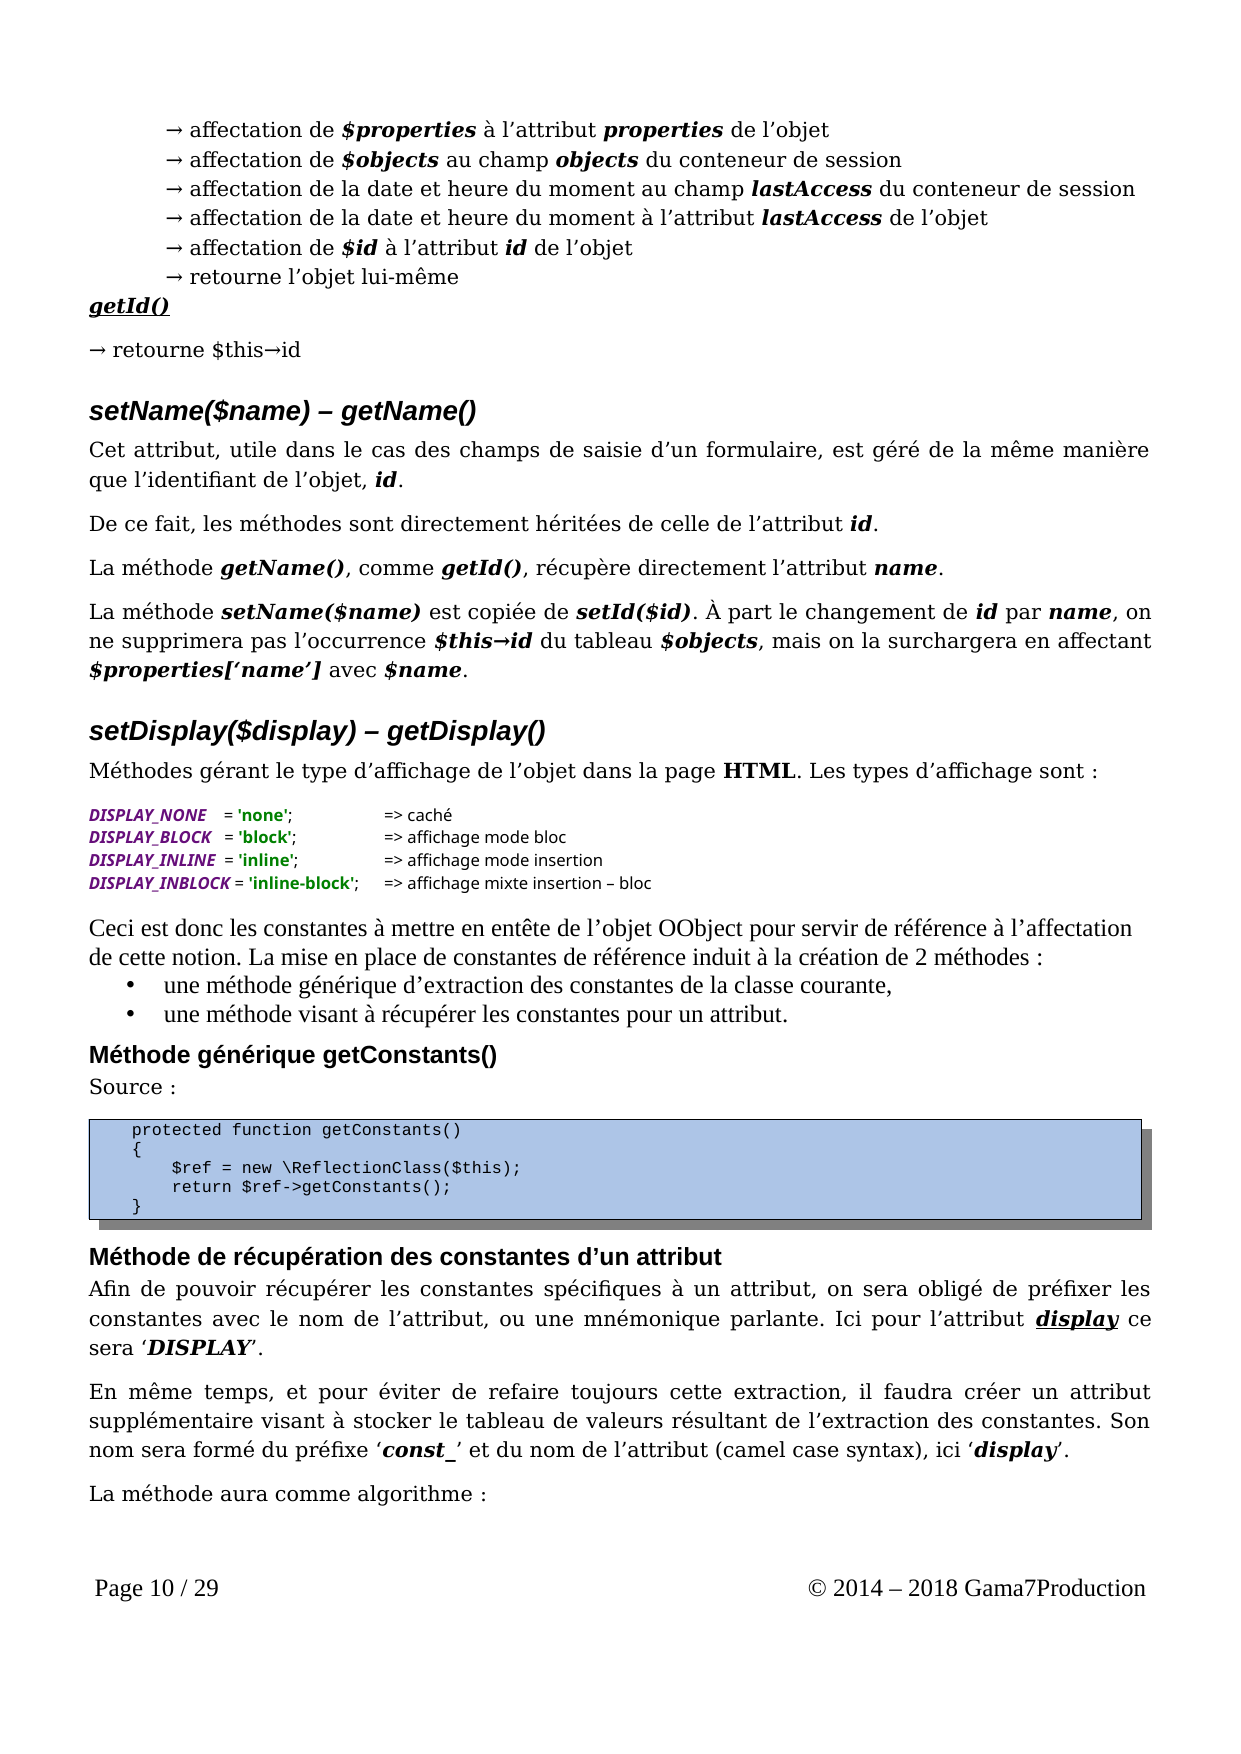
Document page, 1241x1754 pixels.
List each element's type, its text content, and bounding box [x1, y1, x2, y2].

text Cet attribut, utile dans le cas des champs de saisie d’un formulaire, est géré de la même manière que l’identifiant de l’objet, id. [88, 438, 1152, 492]
text La méthode aura comme algorithme : [88, 1482, 1152, 1506]
text En même temps, et pour éviter de refaire toujours cette extraction, il faudra créer un attribut supplémentaire visant à stocker le tableau de valeurs résultant de l’extraction des constantes. Son nom sera formé du préfixe ‘const_’ et du nom de l’attribut (camel case syntax), ici ‘display’. [88, 1380, 1152, 1462]
subtitle setDisplay($display) – getDisplay() [88, 715, 1152, 747]
text → retourne $this→id [88, 338, 1152, 362]
text → affectation de la date et heure du moment à l’attribut lastAccess de l’objet [165, 206, 1152, 231]
text → affectation de $properties à l’attribut properties de l’objet [165, 118, 1152, 143]
text Méthodes gérant le type d’affichage de l’objet dans la page HTML. Les types d’affichage sont : [88, 759, 1152, 784]
list une méthode générique d’extraction des constantes de la classe courante, [126, 971, 1152, 999]
subtitle setName($name) – getName() [88, 394, 1152, 426]
text La méthode getName(), comme getId(), récupère directement l’attribut name. [88, 556, 1152, 580]
text DISPLAY_INBLOCK = 'inline-block'; => affichage mixte insertion – bloc [88, 871, 1152, 894]
text → affectation de $objects au champ objects du conteneur de session [165, 147, 1152, 172]
text DISPLAY_INLINE = 'inline'; => affichage mode insertion [88, 848, 1152, 871]
text return $ref->getConstants(); [90, 1176, 1141, 1194]
text protected function getConstants() [90, 1120, 1141, 1138]
text $ref = new \ReflectionClass($this); [90, 1157, 1141, 1176]
subtitle Méthode générique getConstants() [88, 1041, 1152, 1069]
text DISPLAY_BLOCK = 'block'; => affichage mode bloc [88, 826, 1152, 848]
subtitle Méthode de récupération des constantes d’un attribut [88, 1242, 1152, 1271]
text Source : [88, 1075, 1152, 1099]
text getId() [88, 294, 1152, 318]
text → retourne l’objet lui-même [165, 265, 1152, 289]
text { [90, 1138, 1141, 1157]
text → affectation de $id à l’attribut id de l’objet [165, 236, 1152, 260]
list une méthode visant à récupérer les constantes pour un attribut. [126, 999, 1152, 1028]
text La méthode setName($name) est copiée de setId($id). À part le changement de id par name, on ne supprimera pas l’occurrence $this→id du tableau $objects, mais on la surchargera en affectant $properties[‘name’] avec $name. [88, 599, 1152, 683]
text } [90, 1194, 1141, 1219]
text Ceci est donc les constantes à mettre en entête de l’objet OObject pour servir de référence à l’affectation de cette notion. La mise en place de constantes de référence induit à la création de 2 méthodes : [88, 913, 1152, 971]
text DISPLAY_NONE = 'none'; => caché [88, 803, 1152, 826]
text → affectation de la date et heure du moment au champ lastAccess du conteneur de session [165, 177, 1152, 201]
text De ce fait, les méthodes sont directement héritées de celle de l’attribut id. [88, 512, 1152, 536]
text Afin de pouvoir récupérer les constantes spécifiques à un attribut, on sera obligé de préfixer les constantes avec le nom de l’attribut, ou une mnémonique parlante. Ici pour l’attribut display ce sera ‘DISPLAY’. [88, 1277, 1152, 1360]
